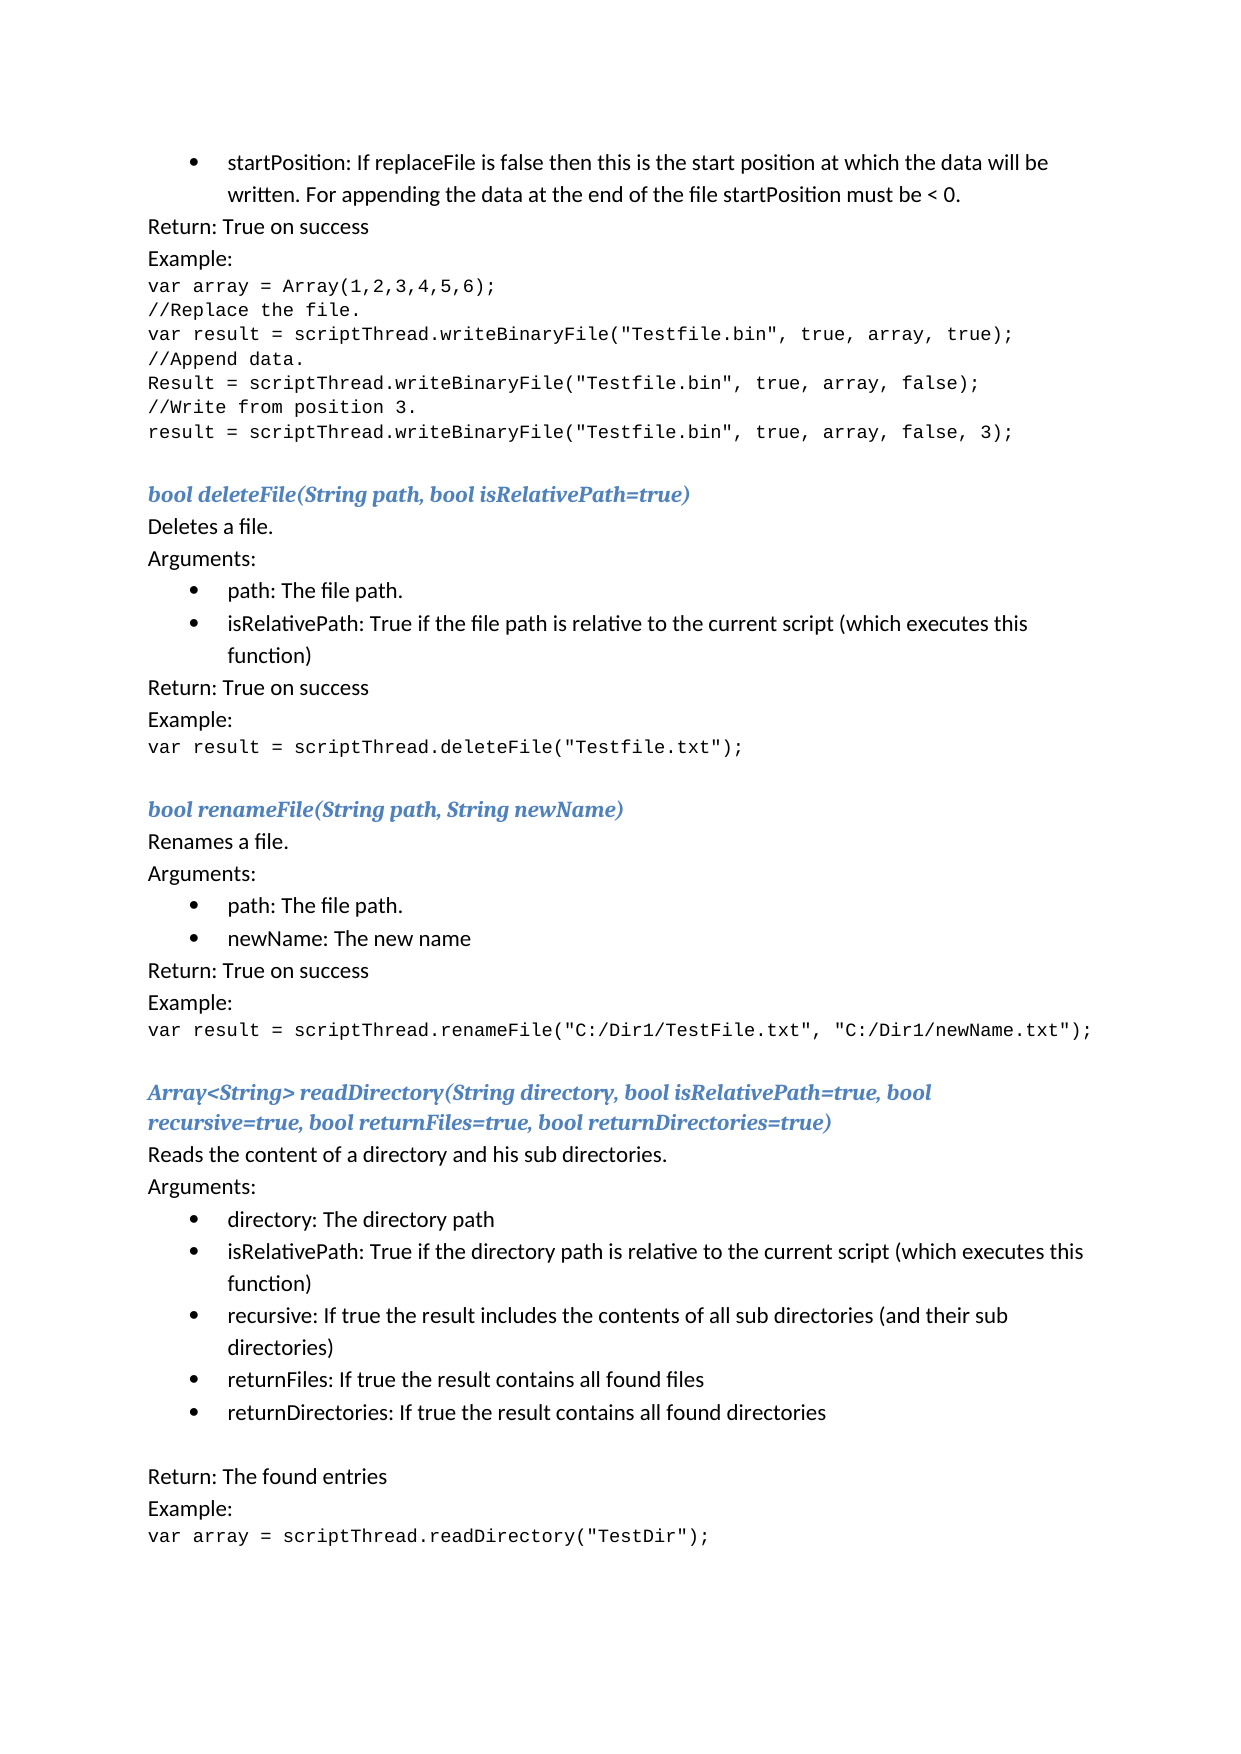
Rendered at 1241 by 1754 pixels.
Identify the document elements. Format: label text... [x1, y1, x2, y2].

text Example: [148, 1494, 1093, 1522]
text Arguments: [148, 544, 1093, 572]
text result = scriptThread.writeBinaryFile("Testfile.bin", true, array, false, 3); [148, 423, 1093, 444]
text var result = scriptThread.writeBinaryFile("Testfile.bin", true, array, true); [148, 325, 1093, 346]
list path: The file path. [190, 577, 1093, 605]
text //Append data. [148, 349, 1093, 371]
text Result = scriptThread.writeBinaryFile("Testfile.bin", true, array, false); [148, 374, 1093, 395]
list isRelativePath: True if the file path is relative to the current script (which executes this function) [190, 609, 1093, 669]
list directory: The directory path [190, 1205, 1093, 1233]
text Arguments: [148, 859, 1093, 887]
list startPosition: If replaceFile is false then this is the start position at which the data will be written. For appending the data at the end of the file startPosition must be < 0. [190, 148, 1093, 208]
text Deletes a file. [148, 512, 1093, 540]
list newName: The new name [190, 924, 1093, 952]
text var array = scriptThread.readDirectory("TestDir"); [148, 1527, 1093, 1548]
text Return: True on success [148, 212, 1093, 240]
text Example: [148, 705, 1093, 733]
text Return: True on success [148, 956, 1093, 984]
text Arguments: [148, 1172, 1093, 1201]
text Return: The found entries [148, 1462, 1093, 1490]
list returnDirectories: If true the result contains all found directories [190, 1398, 1093, 1426]
text Return: True on success [148, 673, 1093, 701]
text //Write from position 3. [148, 398, 1093, 419]
text //Replace the file. [148, 301, 1093, 322]
text var array = Array(1,2,3,4,5,6); [148, 276, 1093, 298]
list returnFiles: If true the result contains all found files [190, 1366, 1093, 1394]
list path: The file path. [190, 892, 1093, 920]
list isRelativePath: True if the directory path is relative to the current script (which executes this function) [190, 1237, 1093, 1297]
text Example: [148, 244, 1093, 272]
text var result = scriptThread.renameFile("C:/Dir1/TestFile.txt", "C:/Dir1/newName.txt"); [148, 1020, 1093, 1042]
text Example: [148, 988, 1093, 1016]
text var result = scriptThread.deleteFile("Testfile.txt"); [148, 738, 1093, 759]
list recursive: If true the result includes the contents of all sub directories (and their sub directories) [190, 1301, 1093, 1361]
subtitle Array<String> readDirectory(String directory, bool isRelativePath=true, bool recursive=true, bool returnFiles=true, bool returnDirectories=true) [148, 1080, 1093, 1136]
subtitle bool renameFile(String path, String newName) [148, 797, 1093, 823]
text Reads the content of a directory and his sub directories. [148, 1140, 1093, 1168]
subtitle bool deleteFile(String path, bool isRelativePath=true) [148, 482, 1093, 508]
text Renames a file. [148, 827, 1093, 855]
